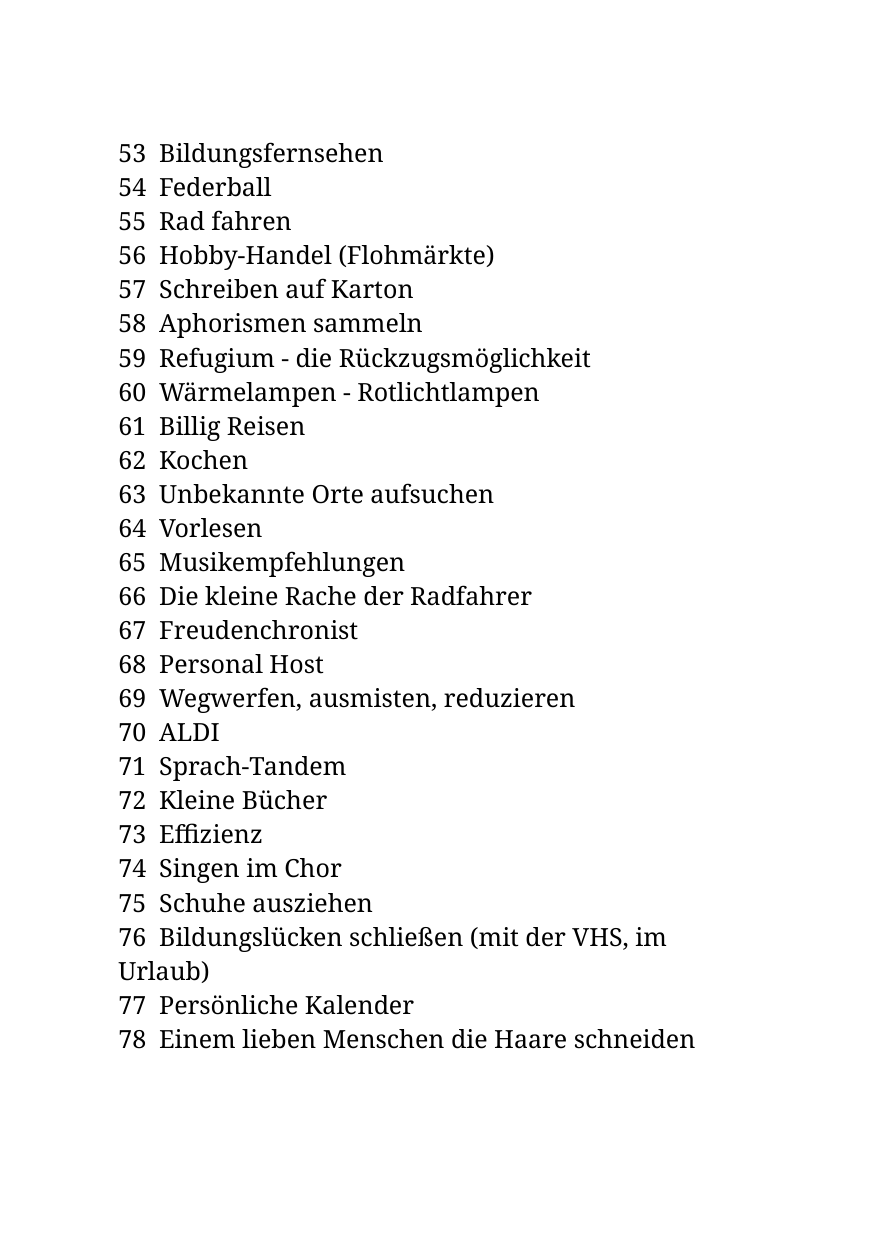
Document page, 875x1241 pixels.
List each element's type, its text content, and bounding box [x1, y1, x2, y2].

text 61 Billig Reisen [118, 408, 726, 442]
text 60 Wärmelampen - Rotlichtlampen [118, 374, 726, 408]
text 54 Federball [118, 170, 726, 204]
text 71 Sprach-Tandem [118, 749, 726, 783]
text 68 Personal Host [118, 647, 726, 681]
text 76 Bildungslücken schließen (mit der VHS, im Urlaub) [118, 919, 726, 987]
text 74 Singen im Chor [118, 851, 726, 885]
text 70 ALDI [118, 715, 726, 749]
text 77 Persönliche Kalender [118, 987, 726, 1021]
text 58 Aphorismen sammeln [118, 306, 726, 340]
text 56 Hobby-Handel (Flohmärkte) [118, 238, 726, 272]
text 64 Vorlesen [118, 511, 726, 544]
text 67 Freudenchronist [118, 613, 726, 647]
text 75 Schuhe ausziehen [118, 885, 726, 919]
text 78 Einem lieben Menschen die Haare schneiden [118, 1021, 726, 1056]
text 72 Kleine Bücher [118, 783, 726, 817]
text 57 Schreiben auf Karton [118, 272, 726, 306]
text 66 Die kleine Rache der Radfahrer [118, 579, 726, 613]
text 55 Rad fahren [118, 204, 726, 238]
text 59 Refugium - die Rückzugsmöglichkeit [118, 340, 726, 374]
text 63 Unbekannte Orte aufsuchen [118, 476, 726, 511]
text 73 Effizienz [118, 817, 726, 851]
text 53 Bildungsfernsehen [118, 136, 726, 170]
text 62 Kochen [118, 442, 726, 476]
text 69 Wegwerfen, ausmisten, reduzieren [118, 681, 726, 715]
text 65 Musikempfehlungen [118, 544, 726, 579]
